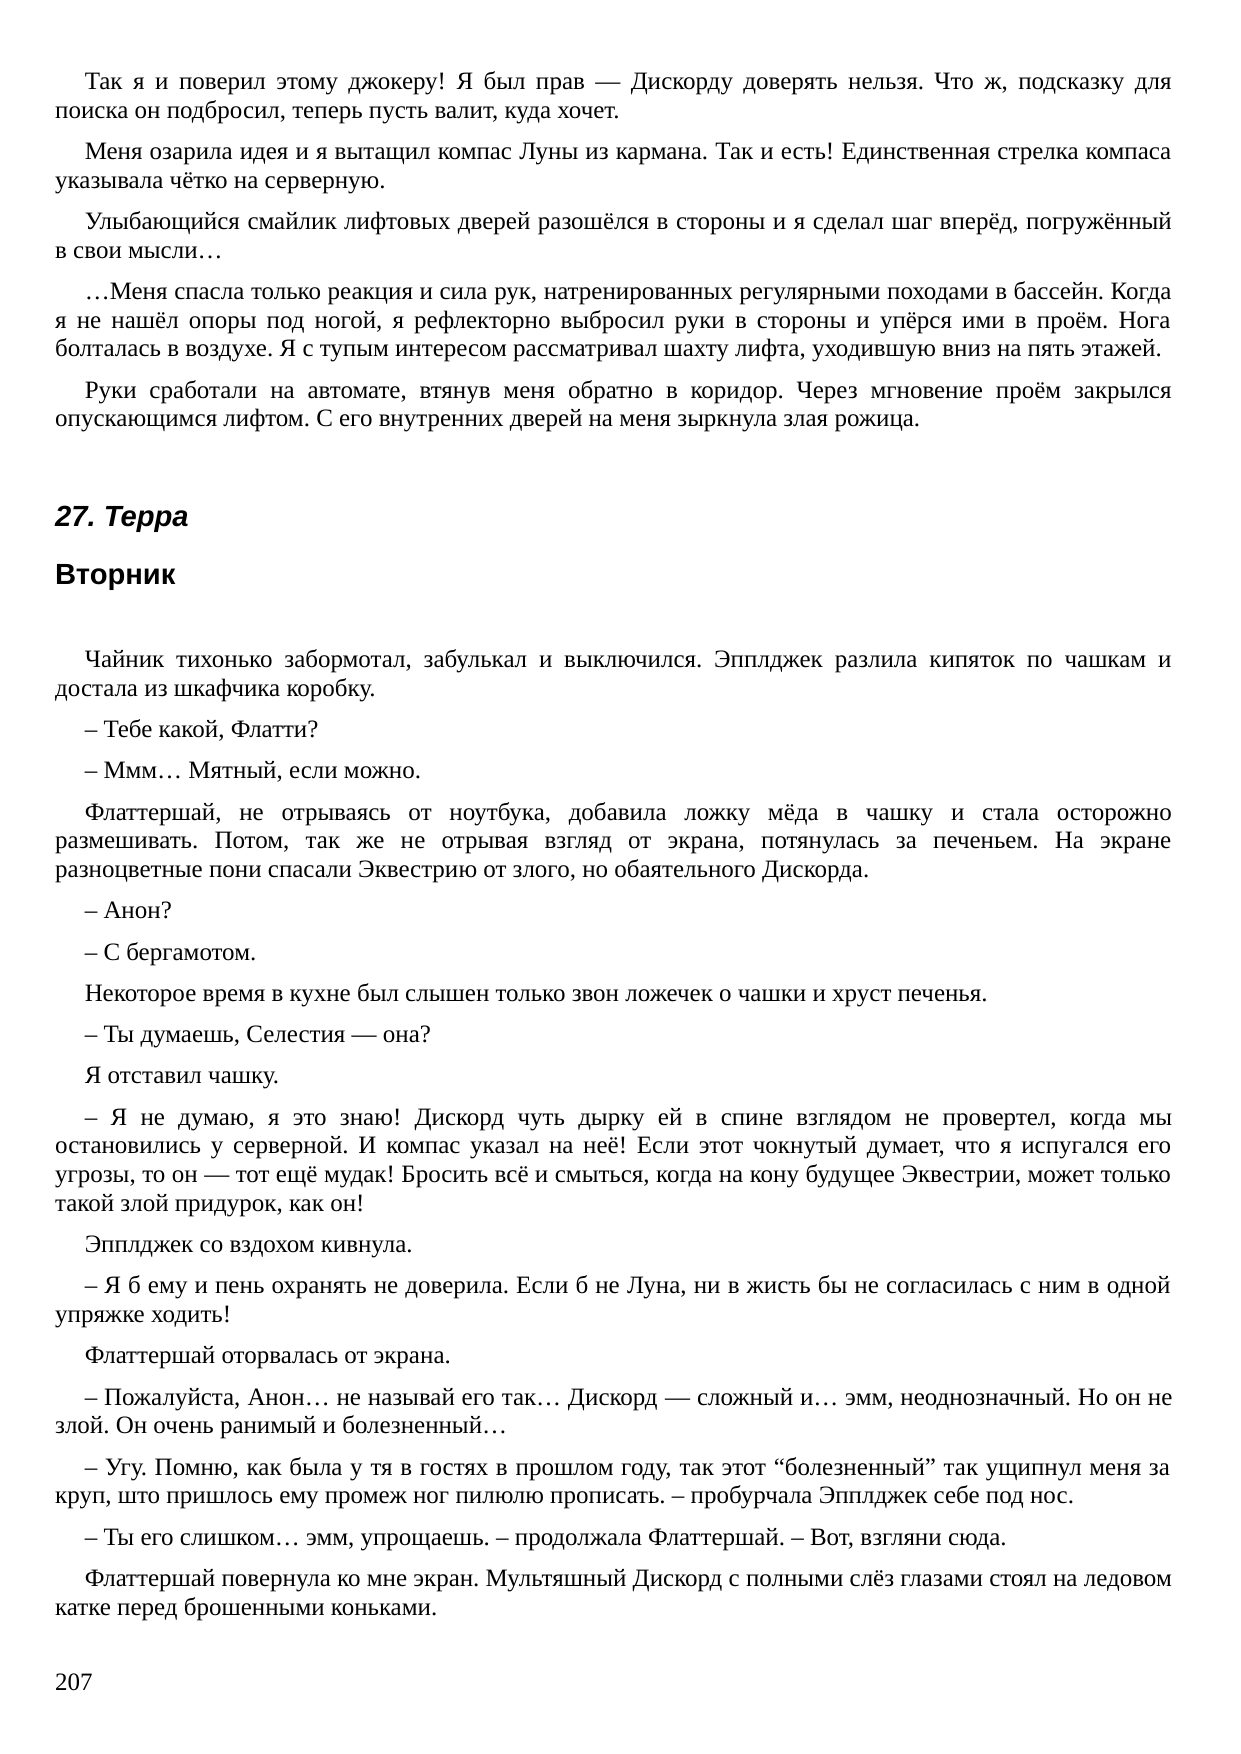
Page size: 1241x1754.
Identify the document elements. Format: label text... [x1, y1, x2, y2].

text Улыбающийся смайлик лифтовых дверей разошёлся в стороны и я сделал шаг вперёд, погружённый в свои мысли… [55, 206, 1173, 263]
text Я отставил чашку. [55, 1061, 1173, 1089]
text Так я и поверил этому джокеру! Я был прав — Дискорду доверять нельзя. Что ж, подсказку для поиска он подбросил, теперь пусть валит, куда хочет. [55, 66, 1173, 123]
text Меня озарила идея и я вытащил компас Луны из кармана. Так и есть! Единственная стрелка компаса указывала чётко на серверную. [55, 136, 1173, 193]
text Чайник тихонько забормотал, забулькал и выключился. Эпплджек разлила кипяток по чашкам и достала из шкафчика коробку. [55, 644, 1173, 702]
text – Ммм… Мятный, если можно. [55, 756, 1173, 784]
text – Пожалуйста, Анон… не называй его так… Дискорд — сложный и… эмм, неоднозначный. Но он не злой. Он очень ранимый и болезненный… [55, 1382, 1173, 1439]
text …Меня спасла только реакция и сила рук, натренированных регулярными походами в бассейн. Когда я не нашёл опоры под ногой, я рефлекторно выбросил руки в стороны и упёрся ими в проём. Нога болталась в воздухе. Я с тупым интересом рассматривал шахту лифта, уходившую вниз на пять этажей. [55, 276, 1173, 362]
text – Угу. Помню, как была у тя в гостях в прошлом году, так этот “болезненный” так ущипнул меня за круп, што пришлось ему промеж ног пилюлю прописать. – пробурчала Эпплджек себе под нос. [55, 1452, 1173, 1509]
text – С бергамотом. [55, 937, 1173, 966]
text Флаттершай оторвалась от экрана. [55, 1341, 1173, 1369]
text Некоторое время в кухне был слышен только звон ложечек о чашки и хруст печенья. [55, 978, 1173, 1007]
text – Я б ему и пень охранять не доверила. Если б не Луна, ни в жисть бы не согласилась с ним в одной упряжке ходить! [55, 1271, 1173, 1328]
text Флаттершай повернула ко мне экран. Мультяшный Дискорд с полными слёз глазами стоял на ледовом катке перед брошенными коньками. [55, 1563, 1173, 1621]
text Эпплджек со вздохом кивнула. [55, 1229, 1173, 1258]
text Руки сработали на автомате, втянув меня обратно в коридор. Через мгновение проём закрылся опускающимся лифтом. С его внутренних дверей на меня зыркнула злая рожица. [55, 375, 1173, 432]
text – Анон? [55, 896, 1173, 924]
subtitle 27. Терра [55, 498, 1173, 532]
text – Я не думаю, я это знаю! Дискорд чуть дырку ей в спине взглядом не провертел, когда мы остановились у серверной. И компас указал на неё! Если этот чокнутый думает, что я испугался его угрозы, то он — тот ещё мудак! Бросить всё и смыться, когда на кону будущее Эквестрии, может только такой злой придурок, как он! [55, 1102, 1173, 1217]
text – Ты думаешь, Селестия — она? [55, 1019, 1173, 1048]
text – Ты его слишком… эмм, упрощаешь. – продолжала Флаттершай. – Вот, взгляни сюда. [55, 1522, 1173, 1551]
subtitle Вторник [55, 557, 1173, 591]
text Флаттершай, не отрываясь от ноутбука, добавила ложку мёда в чашку и стала осторожно размешивать. Потом, так же не отрывая взгляд от экрана, потянулась за печеньем. На экране разноцветные пони спасали Эквестрию от злого, но обаятельного Дискорда. [55, 797, 1173, 883]
text – Тебе какой, Флатти? [55, 714, 1173, 743]
